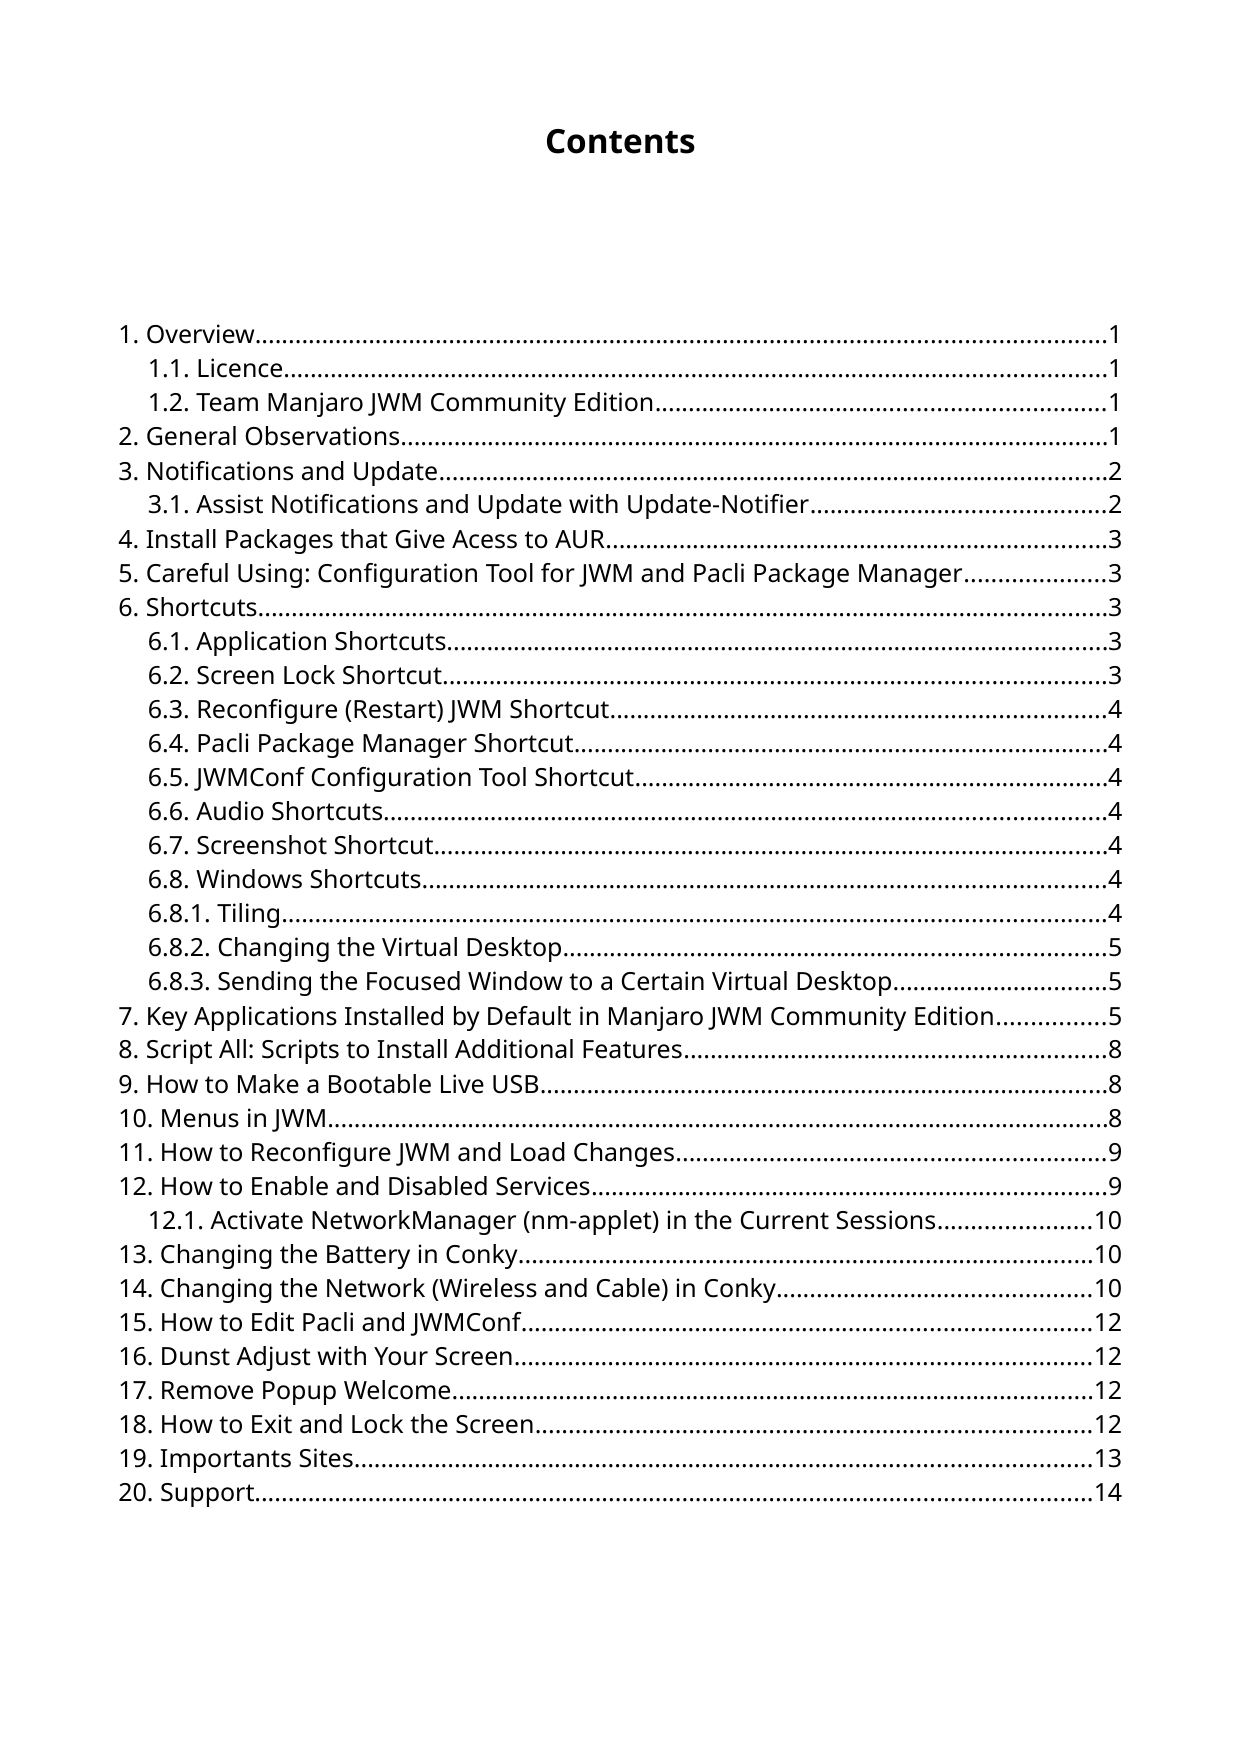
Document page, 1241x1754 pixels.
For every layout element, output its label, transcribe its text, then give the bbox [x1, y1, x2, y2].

text 18. How to Exit and Lock the Screen 12 [118, 1407, 1122, 1441]
text 6.1. Application Shortcuts 3 [148, 623, 1122, 657]
text 17. Remove Popup Welcome 12 [118, 1373, 1122, 1407]
text 6.8. Windows Shortcuts 4 [148, 862, 1122, 896]
text 12.1. Activate NetworkManager (nm-applet) in the Current Sessions 10 [148, 1202, 1122, 1237]
text 6. Shortcuts 3 [118, 589, 1122, 623]
text 15. How to Edit Pacli and JWMConf 12 [118, 1305, 1122, 1339]
text 14. Changing the Network (Wireless and Cable) in Conky 10 [118, 1271, 1122, 1305]
text 6.8.1. Tiling 4 [148, 896, 1122, 930]
text 11. How to Reconfigure JWM and Load Changes 9 [118, 1134, 1122, 1168]
text 12. How to Enable and Disabled Services 9 [118, 1168, 1122, 1202]
text 10. Menus in JWM 8 [118, 1100, 1122, 1134]
text 13. Changing the Battery in Conky 10 [118, 1237, 1122, 1271]
text 6.8.3. Sending the Focused Window to a Certain Virtual Desktop 5 [148, 964, 1122, 998]
text 4. Install Packages that Give Acess to AUR 3 [118, 521, 1122, 555]
text 6.7. Screenshot Shortcut 4 [148, 828, 1122, 862]
text 1.2. Team Manjaro JWM Community Edition 1 [148, 385, 1122, 419]
text 3.1. Assist Notifications and Update with Update-Notifier 2 [148, 487, 1122, 521]
text 3. Notifications and Update 2 [118, 453, 1122, 487]
text 7. Key Applications Installed by Default in Manjaro JWM Community Edition 5 [118, 998, 1122, 1032]
text 1. Overview 1 [118, 317, 1122, 351]
text 5. Careful Using: Configuration Tool for JWM and Pacli Package Manager 3 [118, 555, 1122, 589]
text 6.5. JWMConf Configuration Tool Shortcut 4 [148, 760, 1122, 794]
text 16. Dunst Adjust with Your Screen 12 [118, 1339, 1122, 1373]
subtitle Contents [118, 118, 1122, 163]
text 6.2. Screen Lock Shortcut 3 [148, 657, 1122, 692]
text 6.4. Pacli Package Manager Shortcut 4 [148, 726, 1122, 760]
text 9. How to Make a Bootable Live USB 8 [118, 1066, 1122, 1100]
text 6.6. Audio Shortcuts 4 [148, 794, 1122, 828]
text 1.1. Licence 1 [148, 351, 1122, 385]
text 6.8.2. Changing the Virtual Desktop 5 [148, 930, 1122, 964]
text 2. General Observations 1 [118, 419, 1122, 453]
text 19. Importants Sites 13 [118, 1441, 1122, 1475]
text 6.3. Reconfigure (Restart) JWM Shortcut 4 [148, 692, 1122, 726]
text 8. Script All: Scripts to Install Additional Features 8 [118, 1032, 1122, 1066]
text 20. Support 14 [118, 1475, 1122, 1509]
